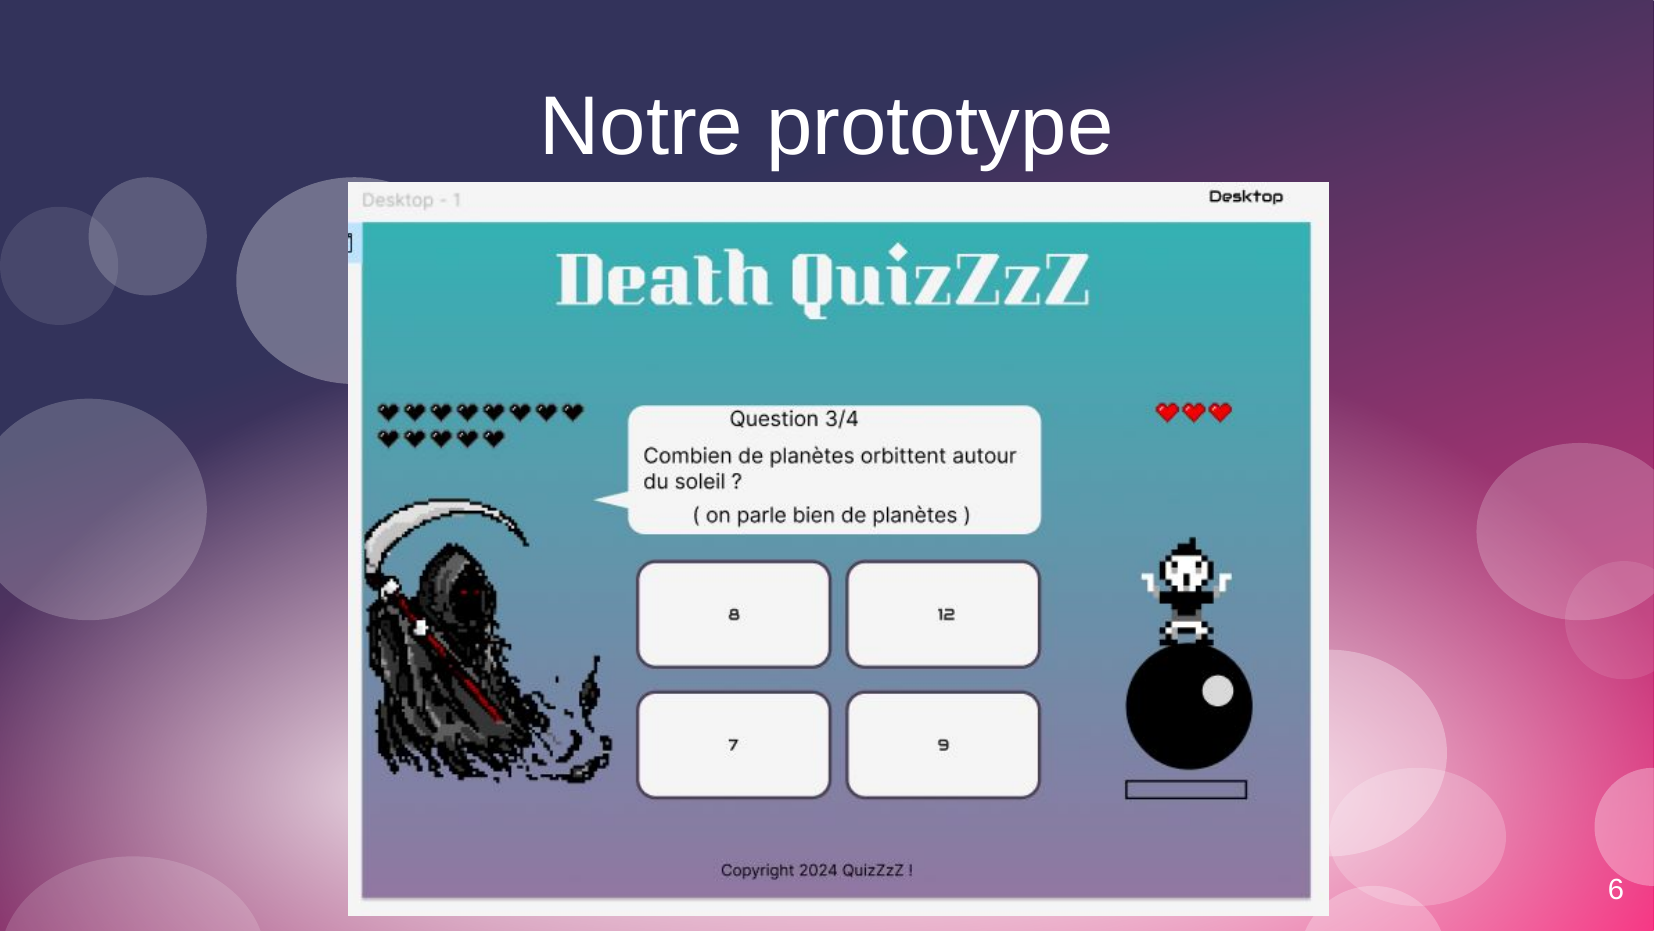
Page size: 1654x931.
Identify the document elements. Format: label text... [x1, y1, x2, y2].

title Notre prototype [88, 44, 1565, 207]
picture [348, 182, 1329, 916]
